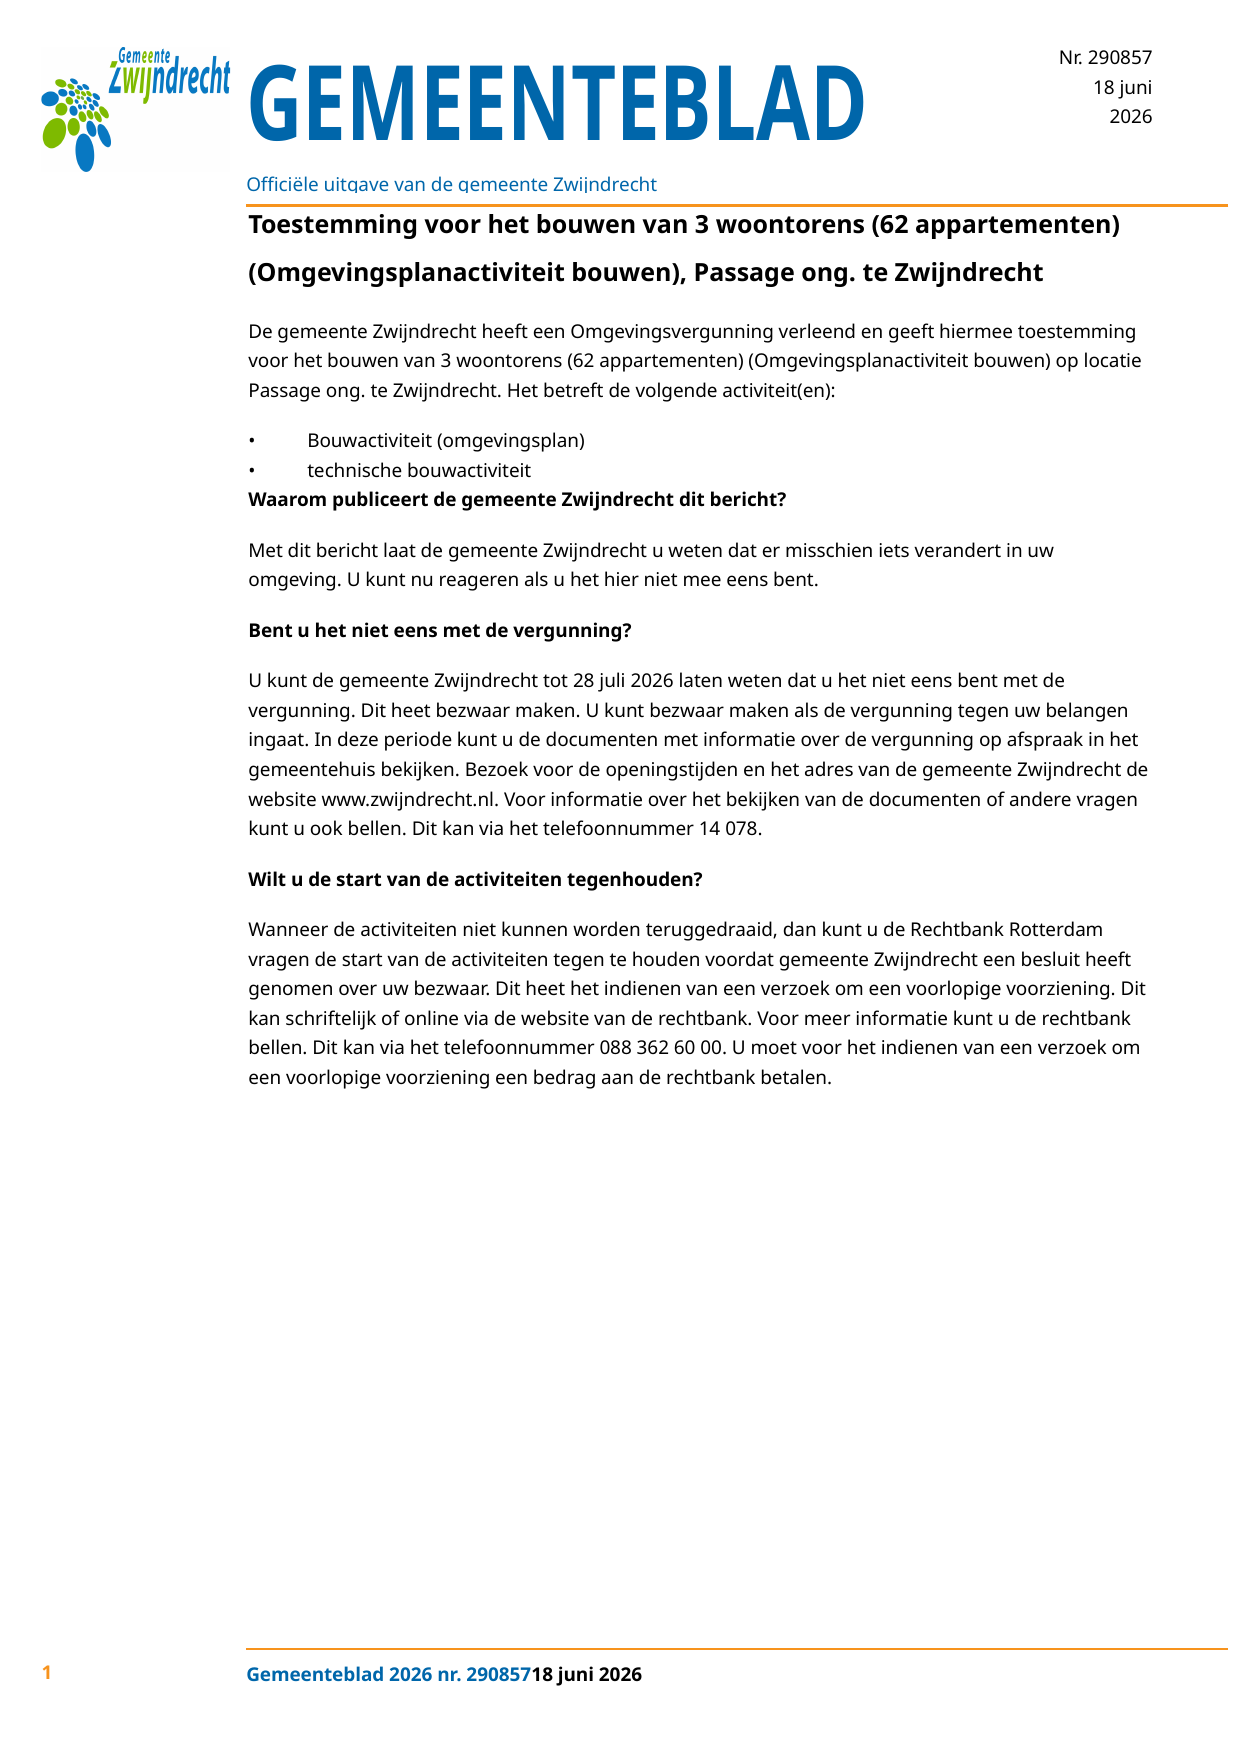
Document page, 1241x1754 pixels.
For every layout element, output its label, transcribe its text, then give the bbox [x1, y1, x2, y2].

text Wilt u de start van de activiteiten tegenhouden? [248, 866, 1152, 892]
picture [41, 47, 231, 172]
text Waarom publiceert de gemeente Zwijndrecht dit bericht? [248, 487, 1152, 512]
text Met dit bericht laat de gemeente Zwijndrecht u weten dat er misschien iets verandert in uw omgeving. U kunt nu reageren als u het hier niet mee eens bent. [248, 537, 1152, 592]
text Wanneer de activiteiten niet kunnen worden teruggedraaid, dan kunt u de Rechtbank Rotterdam vragen de start van de activiteiten tegen te houden voordat gemeente Zwijndrecht een besluit heeft genomen over uw bezwaar. Dit heet het indienen van een verzoek om een voorlopige voorziening. Dit kan schriftelijk of online via de website van de rechtbank. Voor meer informatie kunt u de rechtbank bellen. Dit kan via het telefoonnummer 088 362 60 00. U moet voor het indienen van een verzoek om een voorlopige voorziening een bedrag aan de rechtbank betalen. [248, 916, 1152, 1090]
list technische bouwactiviteit [248, 457, 1152, 483]
text Toestemming voor het bouwen van 3 woontorens (62 appartementen) (Omgevingsplanactiviteit bouwen), Passage ong. te Zwijndrecht [248, 207, 1152, 288]
text U kunt de gemeente Zwijndrecht tot 28 juli 2026 laten weten dat u het niet eens bent met de vergunning. Dit heet bezwaar maken. U kunt bezwaar maken als de vergunning tegen uw belangen ingaat. In deze periode kunt u de documenten met informatie over de vergunning op afspraak in het gemeentehuis bekijken. Bezoek voor de openingstijden en het adres van de gemeente Zwijndrecht de website www.zwijndrecht.nl. Voor informatie over het bekijken van de documenten of andere vragen kunt u ook bellen. Dit kan via het telefoonnummer 14 078. [248, 667, 1152, 841]
text De gemeente Zwijndrecht heeft een Omgevingsvergunning verleend en geeft hiermee toestemming voor het bouwen van 3 woontorens (62 appartementen) (Omgevingsplanactiviteit bouwen) op locatie Passage ong. te Zwijndrecht. Het betreft de volgende activiteit(en): [248, 318, 1152, 403]
list Bouwactiviteit (omgevingsplan) [248, 427, 1152, 453]
text Bent u het niet eens met de vergunning? [248, 617, 1152, 643]
